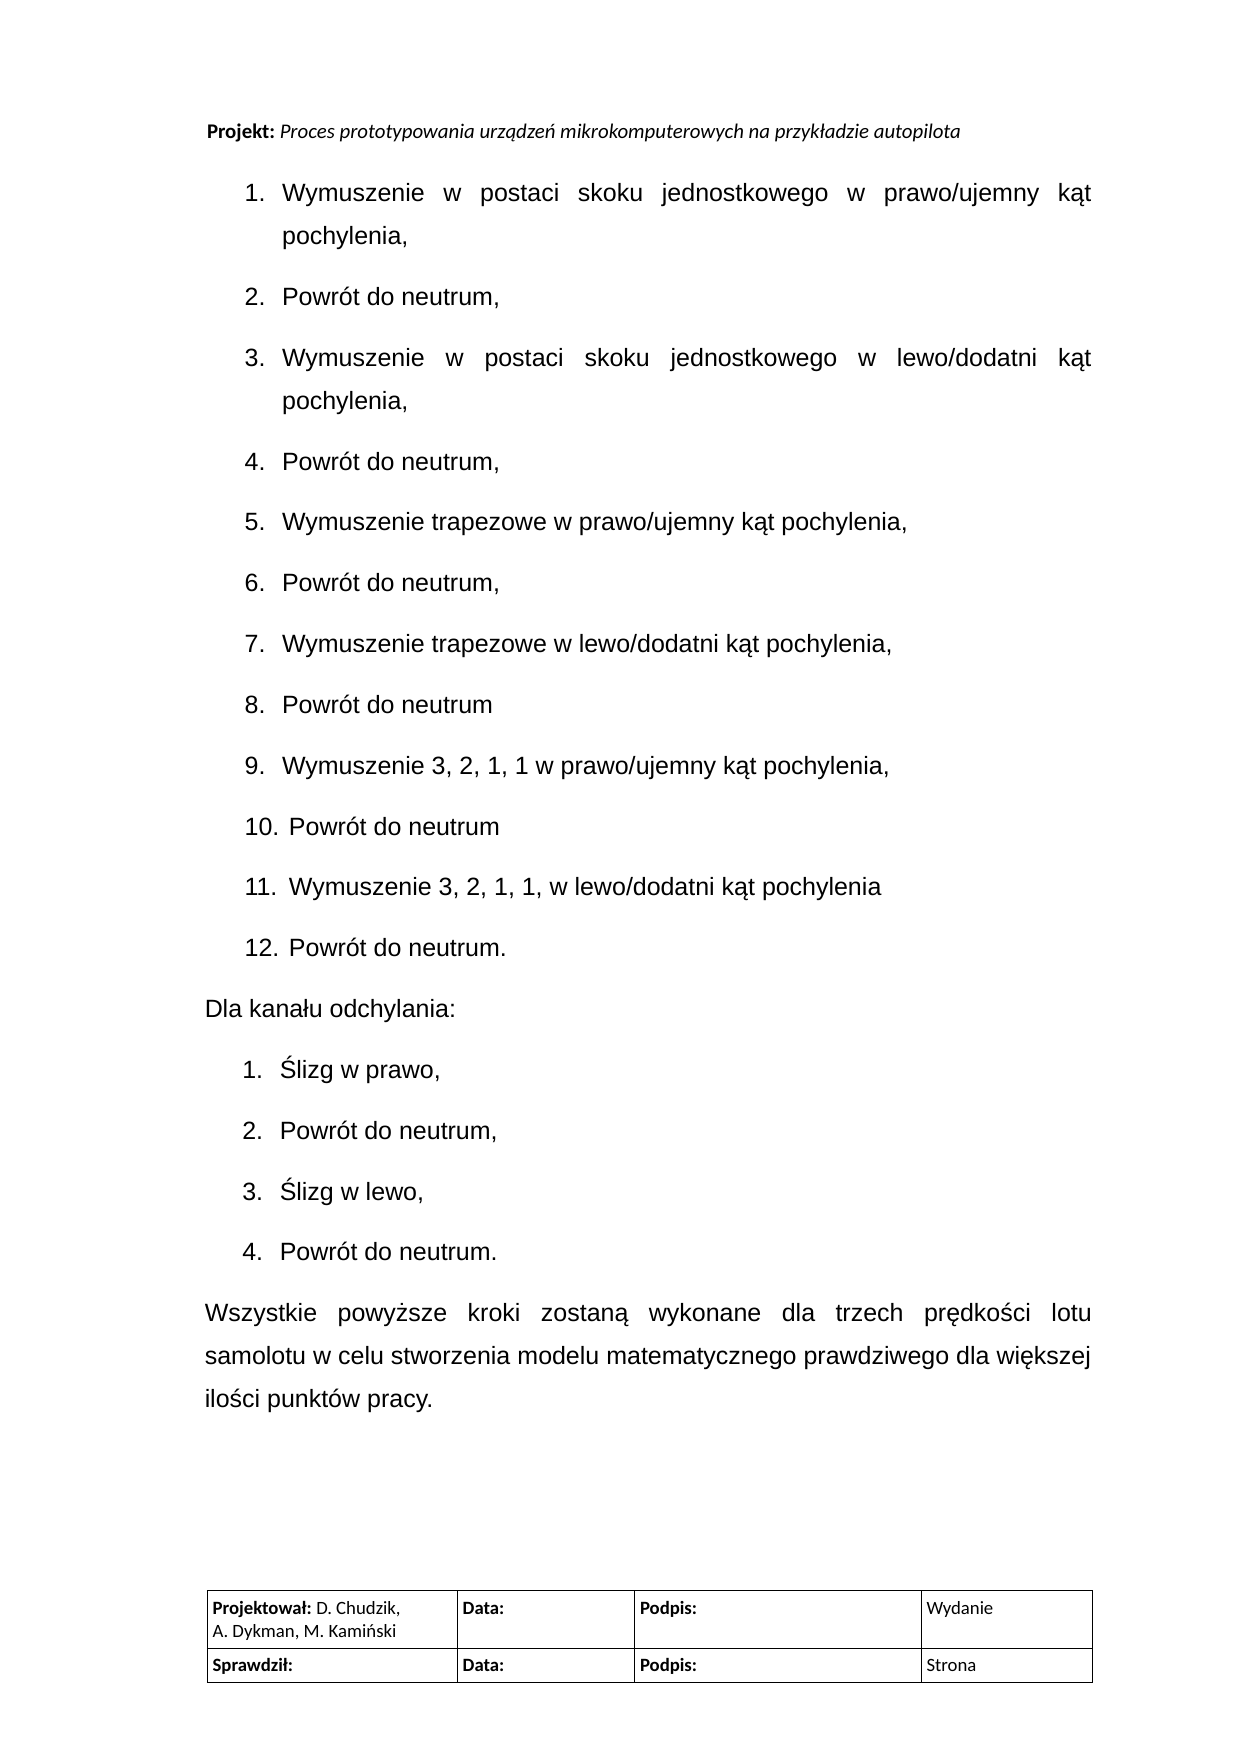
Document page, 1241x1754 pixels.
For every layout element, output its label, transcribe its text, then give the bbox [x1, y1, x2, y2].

list Powrót do neutrum, [244, 446, 1092, 475]
list Powrót do neutrum, [242, 1116, 1092, 1144]
list Wymuszenie 3, 2, 1, 1 w prawo/ujemny kąt pochylenia, [244, 751, 1092, 779]
list Wymuszenie trapezowe w lewo/dodatni kąt pochylenia, [244, 629, 1092, 658]
list Ślizg w lewo, [242, 1176, 1092, 1205]
list Wymuszenie trapezowe w prawo/ujemny kąt pochylenia, [244, 507, 1092, 536]
list Powrót do neutrum [244, 690, 1092, 718]
text Wszystkie powyższe kroki zostaną wykonane dla trzech prędkości lotu samolotu w celu stworzenia modelu matematycznego prawdziwego dla większej ilości punktów pracy. [204, 1298, 1092, 1413]
list Powrót do neutrum, [244, 282, 1092, 310]
list Wymuszenie w postaci skoku jednostkowego w prawo/ujemny kąt pochylenia, [244, 178, 1092, 249]
list Powrót do neutrum. [244, 933, 1092, 962]
text Dla kanału odchylania: [204, 994, 1092, 1023]
list Ślizg w prawo, [242, 1055, 1092, 1083]
list Powrót do neutrum, [244, 568, 1092, 597]
list Powrót do neutrum. [242, 1237, 1092, 1266]
list Wymuszenie 3, 2, 1, 1, w lewo/dodatni kąt pochylenia [244, 872, 1092, 901]
list Wymuszenie w postaci skoku jednostkowego w lewo/dodatni kąt pochylenia, [244, 342, 1092, 414]
list Powrót do neutrum [244, 811, 1092, 840]
